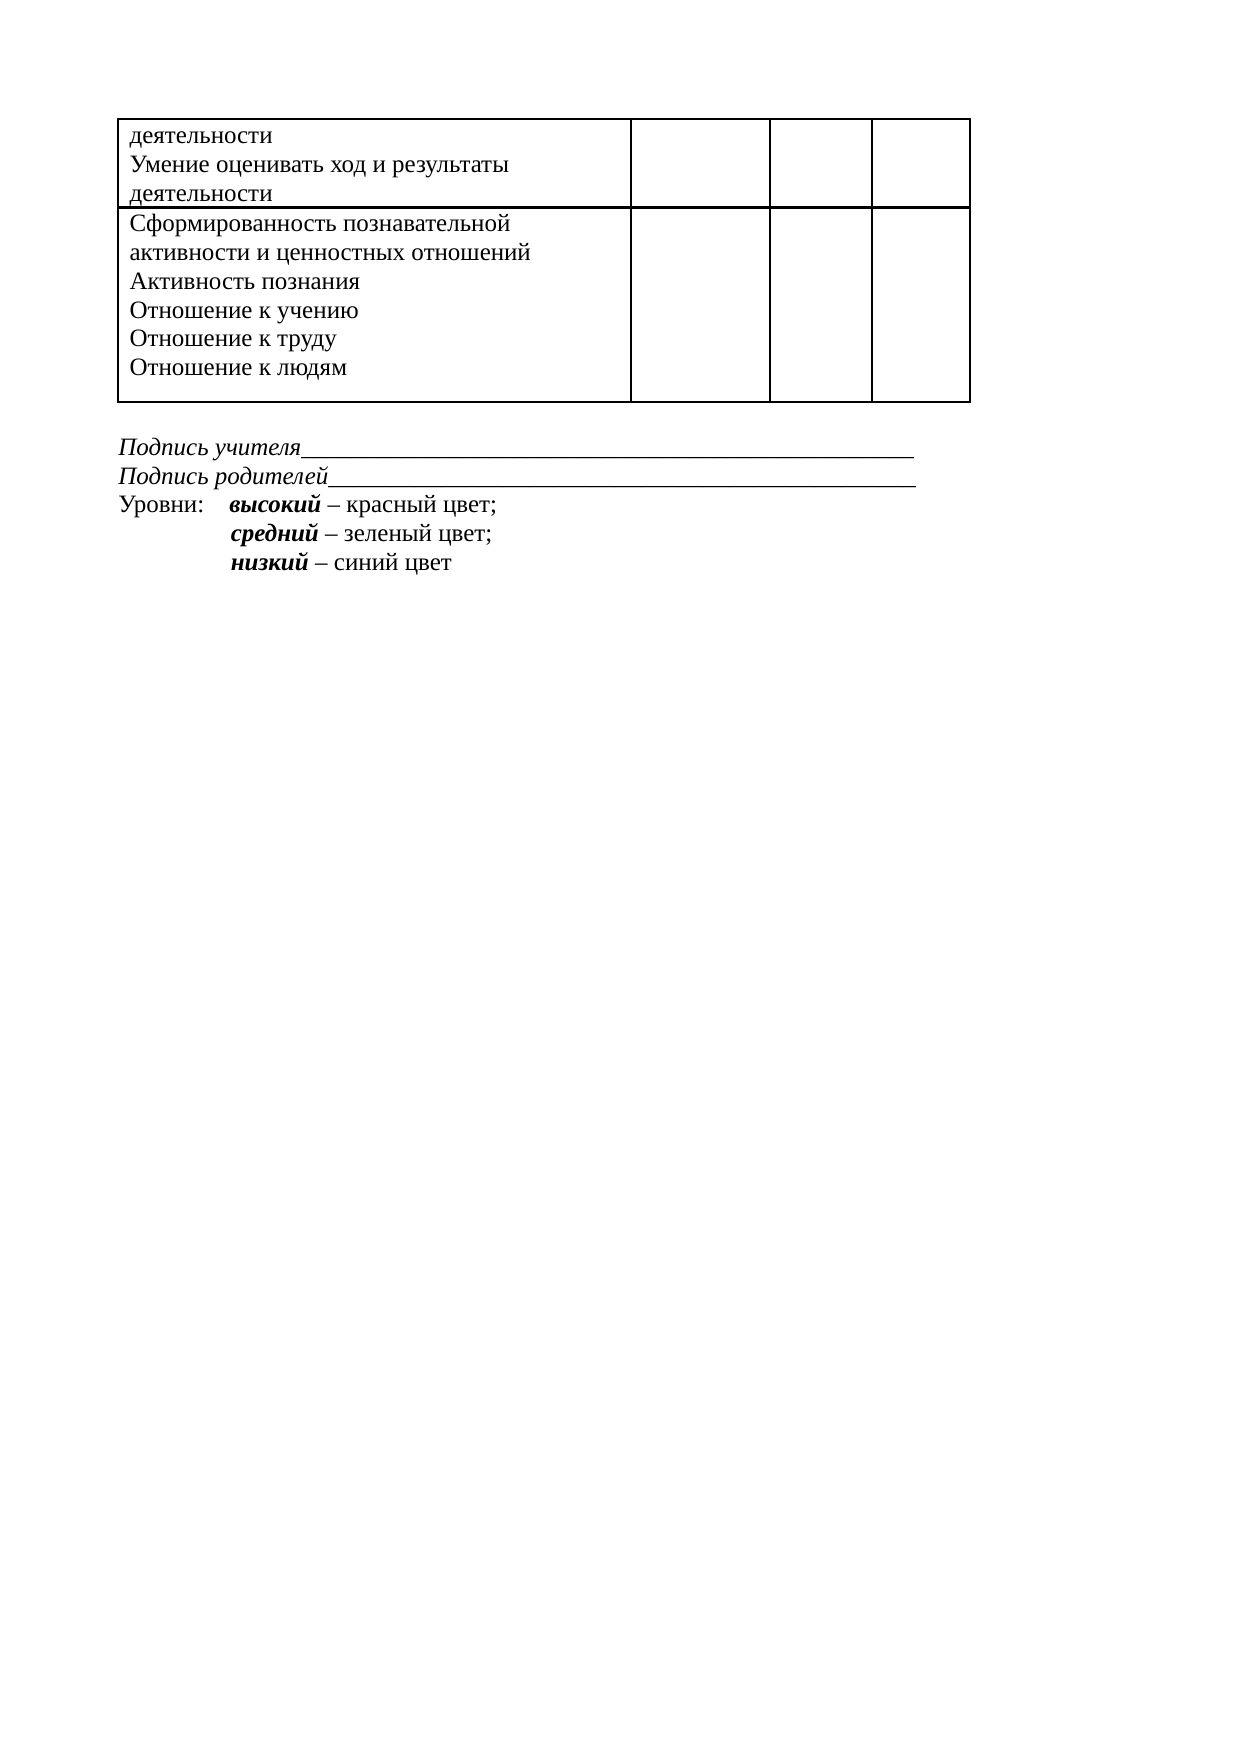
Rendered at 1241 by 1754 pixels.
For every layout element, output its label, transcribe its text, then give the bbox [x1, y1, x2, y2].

text Уровни: высокий – красный цвет; [118, 489, 1122, 518]
table_cell [632, 120, 769, 206]
table_cell [632, 209, 769, 401]
text средний – зеленый цвет; [118, 518, 1122, 547]
table_cell Сформированность познавательной активности и ценностных отношений Активность познания Отношение к учению Отношение к труду Отношение к людям [119, 209, 630, 401]
table_cell [873, 120, 969, 206]
text Подпись родителей_______________________________________________ [118, 461, 1122, 489]
table_cell [771, 120, 871, 206]
table_cell [771, 209, 871, 401]
table_cell деятельности Умение оценивать ход и результаты деятельности [119, 120, 630, 206]
text низкий – синий цвет [118, 547, 1122, 576]
table_cell [873, 209, 969, 401]
text Подпись учителя_________________________________________________ [118, 432, 1122, 461]
